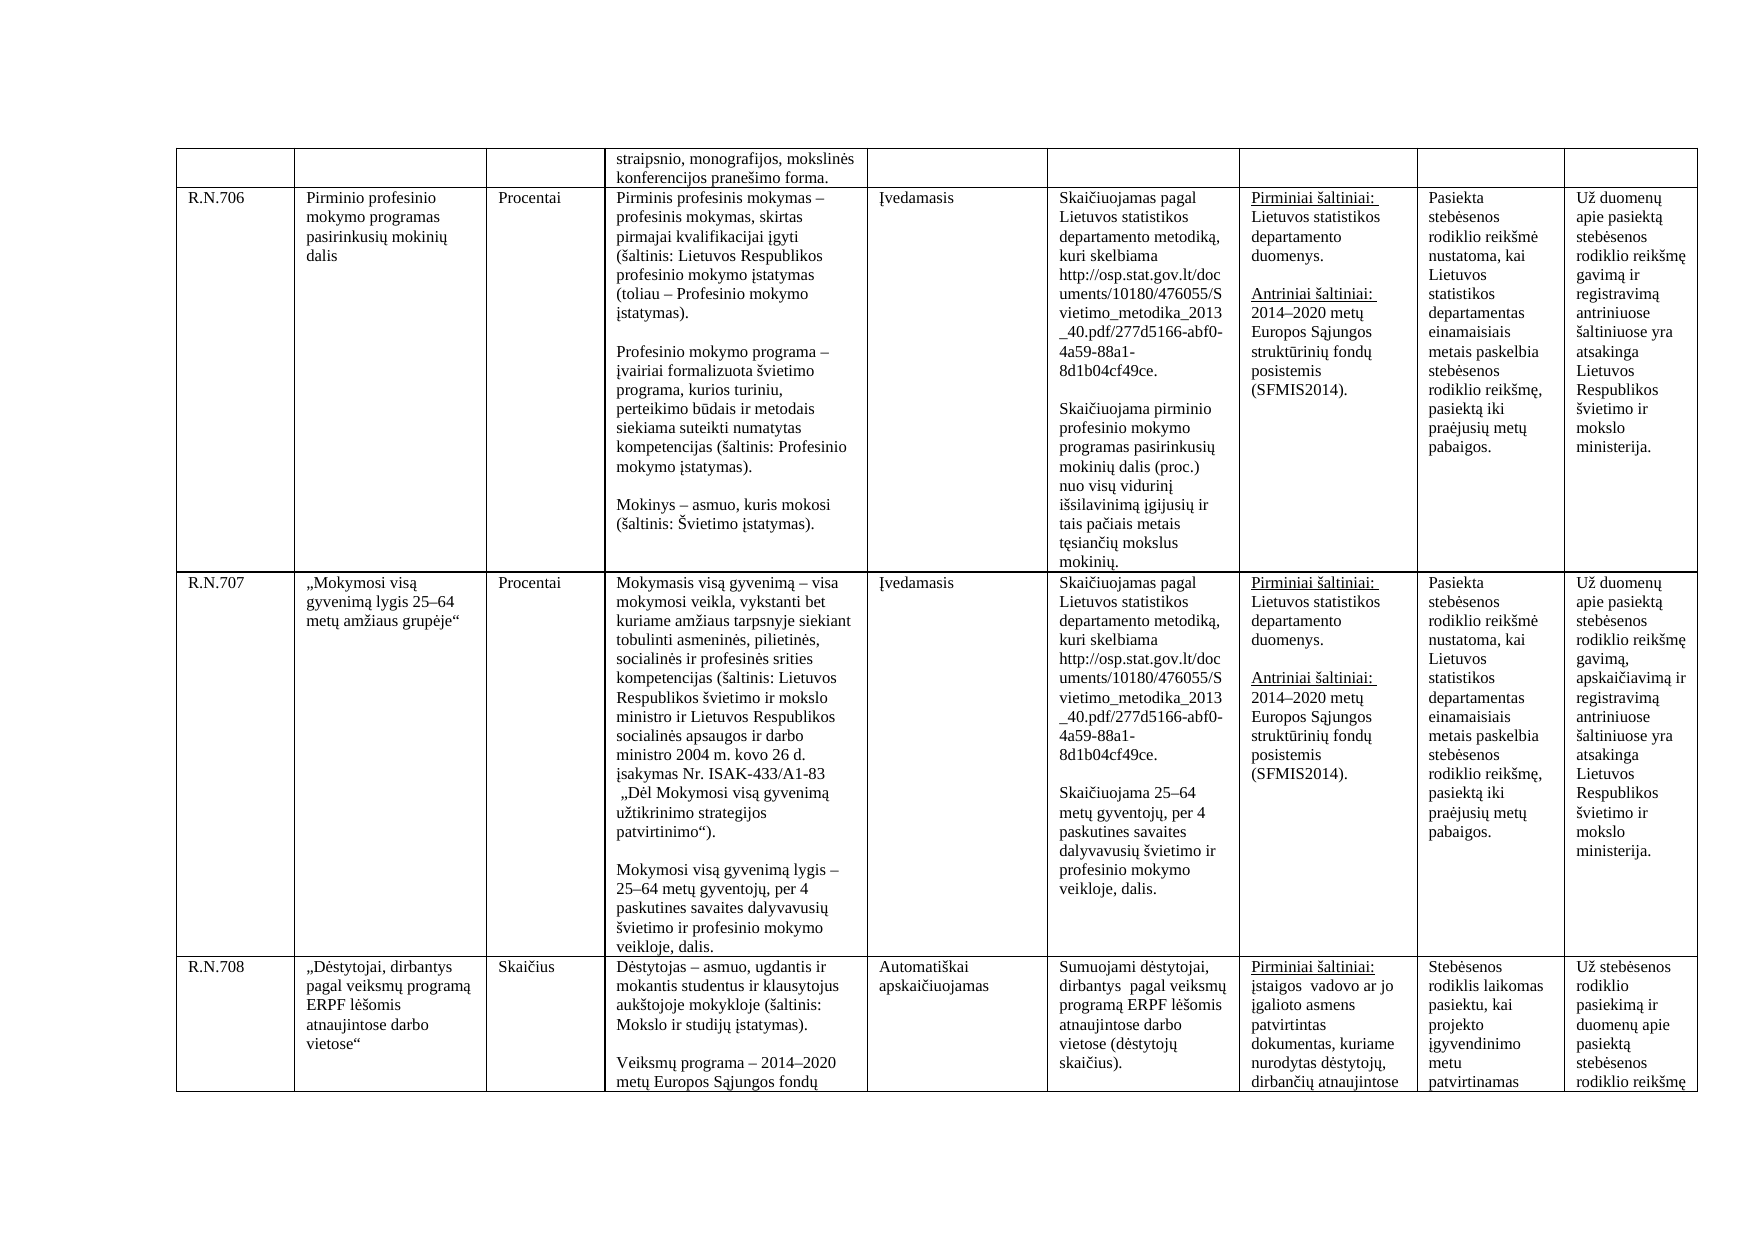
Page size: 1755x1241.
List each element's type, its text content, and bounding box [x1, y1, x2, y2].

table_cell straipsnio, monografijos, mokslinės konferencijos pranešimo forma. [606, 149, 867, 187]
table_cell [295, 149, 486, 187]
table_cell Procentai [487, 573, 604, 956]
table_cell Pirminiai šaltiniai: Lietuvos statistikos departamento duomenys. Antriniai šaltiniai: 2014–2020 metų Europos Sąjungos struktūrinių fondų posistemis (SFMIS2014). [1240, 573, 1417, 956]
table_cell Už duomenų apie pasiektą stebėsenos rodiklio reikšmę gavimą ir registravimą antriniuose šaltiniuose yra atsakinga Lietuvos Respublikos švietimo ir mokslo ministerija. [1565, 188, 1697, 571]
table_cell R.N.707 [177, 573, 294, 956]
table_cell Automatiškai apskaičiuojamas [868, 957, 1047, 1091]
table_cell Pirminio profesinio mokymo programas pasirinkusių mokinių dalis [295, 188, 486, 571]
table_cell Įvedamasis [868, 188, 1047, 571]
table_cell Pirminiai šaltiniai: Lietuvos statistikos departamento duomenys. Antriniai šaltiniai: 2014–2020 metų Europos Sąjungos struktūrinių fondų posistemis (SFMIS2014). [1240, 188, 1417, 571]
table_cell Pirminiai šaltiniai: įstaigos vadovo ar jo įgalioto asmens patvirtintas dokumentas, kuriame nurodytas dėstytojų, dirbančių atnaujintose [1240, 957, 1417, 1091]
table_cell Skaičius [487, 957, 604, 1091]
table_cell [1048, 149, 1239, 187]
table_cell Pasiekta stebėsenos rodiklio reikšmė nustatoma, kai Lietuvos statistikos departamentas einamaisiais metais paskelbia stebėsenos rodiklio reikšmę, pasiektą iki praėjusių metų pabaigos. [1418, 188, 1564, 571]
table_cell Stebėsenos rodiklis laikomas pasiektu, kai projekto įgyvendinimo metu patvirtinamas [1418, 957, 1564, 1091]
table_cell [1418, 149, 1564, 187]
table_cell Dėstytojas – asmuo, ugdantis ir mokantis studentus ir klausytojus aukštojoje mokykloje (šaltinis: Mokslo ir studijų įstatymas). Veiksmų programa – 2014–2020 metų Europos Sąjungos fondų [606, 957, 867, 1091]
table_cell „Dėstytojai, dirbantys pagal veiksmų programą ERPF lėšomis atnaujintose darbo vietose“ [295, 957, 486, 1091]
table_cell R.N.706 [177, 188, 294, 571]
table_cell Pasiekta stebėsenos rodiklio reikšmė nustatoma, kai Lietuvos statistikos departamentas einamaisiais metais paskelbia stebėsenos rodiklio reikšmę, pasiektą iki praėjusių metų pabaigos. [1418, 573, 1564, 956]
table_cell Už stebėsenos rodiklio pasiekimą ir duomenų apie pasiektą stebėsenos rodiklio reikšmę [1565, 957, 1697, 1091]
table_cell Procentai [487, 188, 604, 571]
table_cell [868, 149, 1047, 187]
table_cell Skaičiuojamas pagal Lietuvos statistikos departamento metodiką, kuri skelbiama http://osp.stat.gov.lt/documents/10180/476055/Svietimo_metodika_2013_40.pdf/277d5166-abf0-4a59-88a1-8d1b04cf49ce. Skaičiuojama pirminio profesinio mokymo programas pasirinkusių mokinių dalis (proc.) nuo visų vidurinį išsilavinimą įgijusių ir tais pačiais metais tęsiančių mokslus mokinių. [1048, 188, 1239, 571]
table_cell [1240, 149, 1417, 187]
table_cell Skaičiuojamas pagal Lietuvos statistikos departamento metodiką, kuri skelbiama http://osp.stat.gov.lt/documents/10180/476055/Svietimo_metodika_2013_40.pdf/277d5166-abf0-4a59-88a1-8d1b04cf49ce. Skaičiuojama 25–64 metų gyventojų, per 4 paskutines savaites dalyvavusių švietimo ir profesinio mokymo veikloje, dalis. [1048, 573, 1239, 956]
table_cell [1565, 149, 1697, 187]
table_cell Sumuojami dėstytojai, dirbantys pagal veiksmų programą ERPF lėšomis atnaujintose darbo vietose (dėstytojų skaičius). [1048, 957, 1239, 1091]
table_cell „Mokymosi visą gyvenimą lygis 25–64 metų amžiaus grupėje“ [295, 573, 486, 956]
table_cell [487, 149, 604, 187]
table_cell Pirminis profesinis mokymas – profesinis mokymas, skirtas pirmajai kvalifikacijai įgyti (šaltinis: Lietuvos Respublikos profesinio mokymo įstatymas (toliau – Profesinio mokymo įstatymas). Profesinio mokymo programa – įvairiai formalizuota švietimo programa, kurios turiniu, perteikimo būdais ir metodais siekiama suteikti numatytas kompetencijas (šaltinis: Profesinio mokymo įstatymas). Mokinys – asmuo, kuris mokosi (šaltinis: Švietimo įstatymas). [606, 188, 867, 571]
table_cell R.N.708 [177, 957, 294, 1091]
table_cell Už duomenų apie pasiektą stebėsenos rodiklio reikšmę gavimą, apskaičiavimą ir registravimą antriniuose šaltiniuose yra atsakinga Lietuvos Respublikos švietimo ir mokslo ministerija. [1565, 573, 1697, 956]
table_cell Įvedamasis [868, 573, 1047, 956]
table_cell Mokymasis visą gyvenimą – visa mokymosi veikla, vykstanti bet kuriame amžiaus tarpsnyje siekiant tobulinti asmeninės, pilietinės, socialinės ir profesinės srities kompetencijas (šaltinis: Lietuvos Respublikos švietimo ir mokslo ministro ir Lietuvos Respublikos socialinės apsaugos ir darbo ministro 2004 m. kovo 26 d. įsakymas Nr. ISAK-433/A1-83 „Dėl Mokymosi visą gyvenimą užtikrinimo strategijos patvirtinimo“). Mokymosi visą gyvenimą lygis – 25–64 metų gyventojų, per 4 paskutines savaites dalyvavusių švietimo ir profesinio mokymo veikloje, dalis. [606, 573, 867, 956]
table_cell [177, 149, 294, 187]
